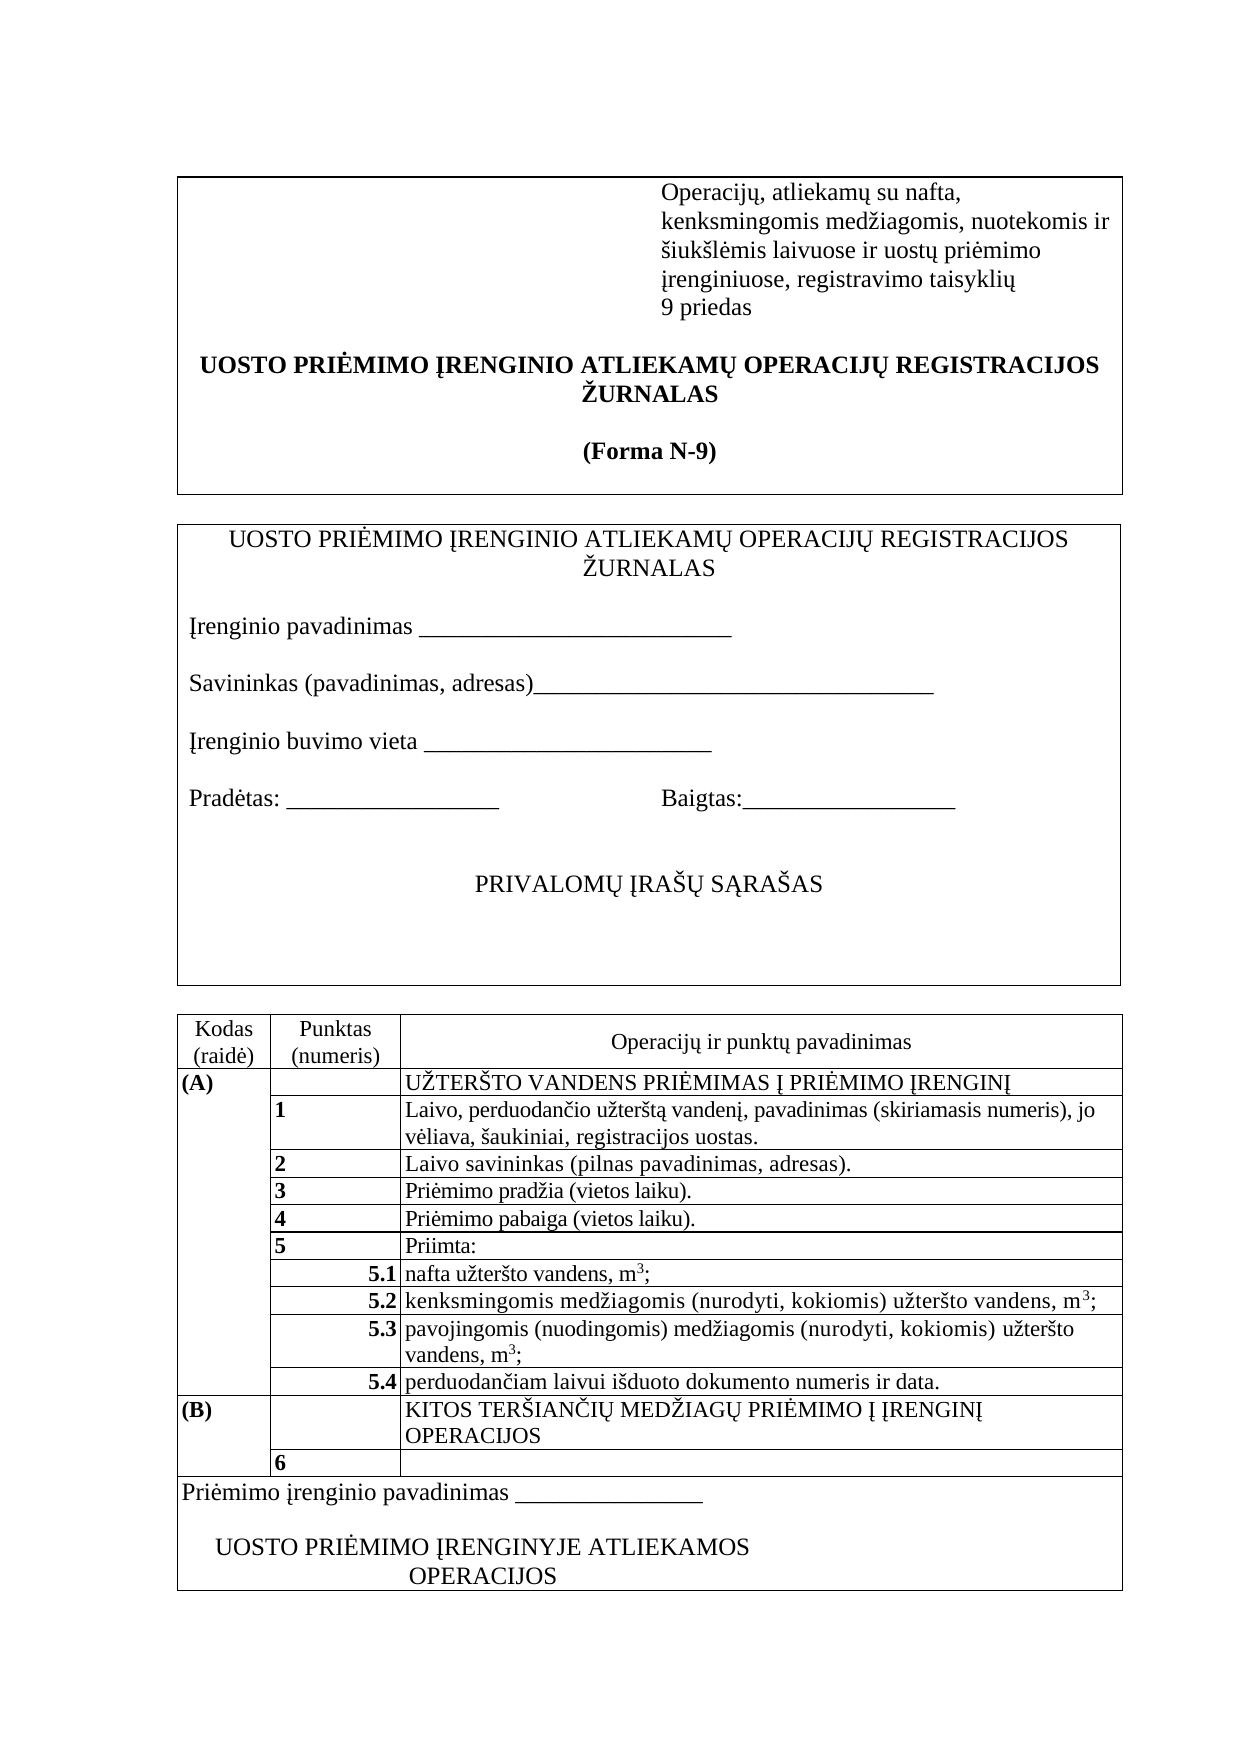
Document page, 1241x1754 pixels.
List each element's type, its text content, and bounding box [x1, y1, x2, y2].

table_header Operacijų, atliekamų su nafta, kenksmingomis medžiagomis, nuotekomis ir šiukšlėmis laivuose ir uostų priėmimo įrenginiuose, registravimo taisyklių 9 priedas UOSTO PRIĖMIMO ĮRENGINIO ATLIEKAMŲ OPERACIJŲ REGISTRACIJOS ŽURNALAS (Forma N-9) [178, 178, 1122, 494]
table_cell UŽTERŠTO VANDENS PRIĖMIMAS Į PRIĖMIMO ĮRENGINĮ [401, 1069, 1122, 1095]
table_cell [820, 1477, 1122, 1589]
table_cell [1109, 812, 1120, 841]
table_cell PRIVALOMŲ ĮRAŠŲ SĄRAŠAS [178, 841, 1120, 956]
table_cell (A) [178, 1069, 270, 1395]
table_cell [401, 1450, 405, 1476]
table_header UOSTO PRIĖMIMO ĮRENGINIO ATLIEKAMŲ OPERACIJŲ REGISTRACIJOS ŽURNALAS Įrenginio pavadinimas _________________________ Savininkas (pavadinimas, adresas)________________________________ Įrenginio buvimo vieta _______________________ [178, 525, 1120, 783]
table_cell 5.3 [271, 1315, 400, 1367]
table_cell [178, 812, 188, 841]
table_header Operacijų ir punktų pavadinimas [401, 1015, 1122, 1068]
table_cell [271, 1396, 400, 1448]
table_cell [1118, 1450, 1122, 1476]
table_cell [178, 956, 1120, 984]
table_cell (B) [178, 1396, 270, 1476]
table_cell [788, 1477, 819, 1589]
table_cell Priėmimo įrenginio pavadinimas _______________ UOSTO PRIĖMIMO ĮRENGINYJE ATLIEKAMOS OPERACIJOS [178, 1477, 788, 1589]
table_cell 1 [271, 1096, 400, 1149]
